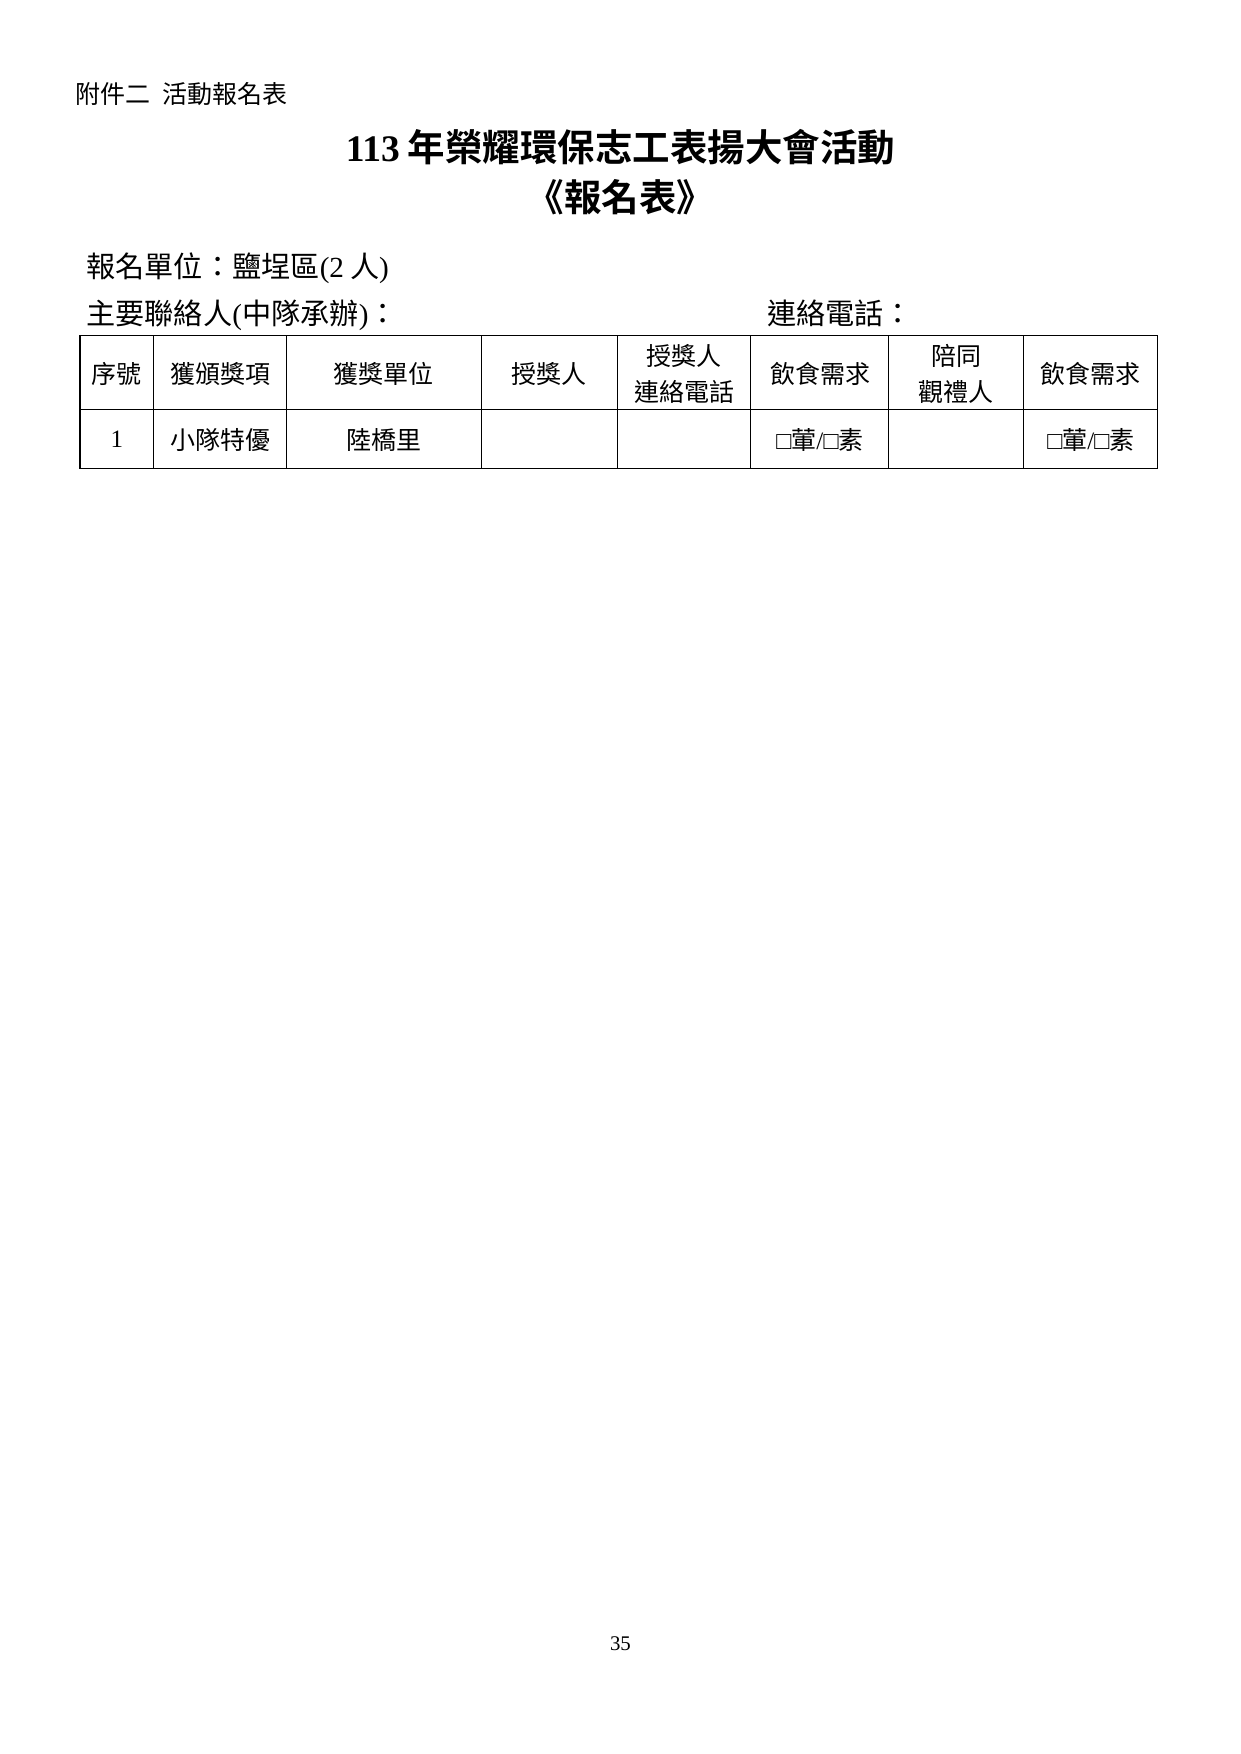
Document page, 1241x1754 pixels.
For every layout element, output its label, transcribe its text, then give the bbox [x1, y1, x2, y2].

table_cell 飲食需求 [1024, 336, 1157, 409]
table_cell [1158, 409, 1164, 468]
table_cell 陪同 觀禮人 [889, 336, 1023, 409]
table_cell [482, 410, 617, 468]
table_cell □葷/□素 [1024, 410, 1157, 468]
table_cell 獲頒獎項 [154, 336, 286, 409]
table_cell 連絡電話： [756, 288, 1164, 335]
table_cell [618, 410, 750, 468]
table_cell [75, 335, 79, 409]
table_cell 1 [81, 410, 153, 468]
text 113年榮耀環保志工表揚大會活動 [75, 121, 1165, 171]
text 《報名表》 [75, 171, 1165, 221]
table_cell □葷/□素 [751, 410, 888, 468]
table_cell 主要聯絡人(中隊承辦)： [75, 288, 756, 335]
table_header 報名單位：鹽埕區(2人) [75, 241, 1164, 288]
table_cell 授獎人 連絡電話 [618, 336, 750, 409]
table_cell [1158, 335, 1164, 409]
table_cell 陸橋里 [287, 410, 481, 468]
table_cell 飲食需求 [751, 336, 888, 409]
table_cell 授獎人 [482, 336, 617, 409]
table_cell 小隊特優 [154, 410, 286, 468]
table_cell 獲獎單位 [287, 336, 481, 409]
table_cell [75, 409, 79, 468]
table_cell 序號 [81, 336, 153, 409]
table_cell [889, 410, 1023, 468]
